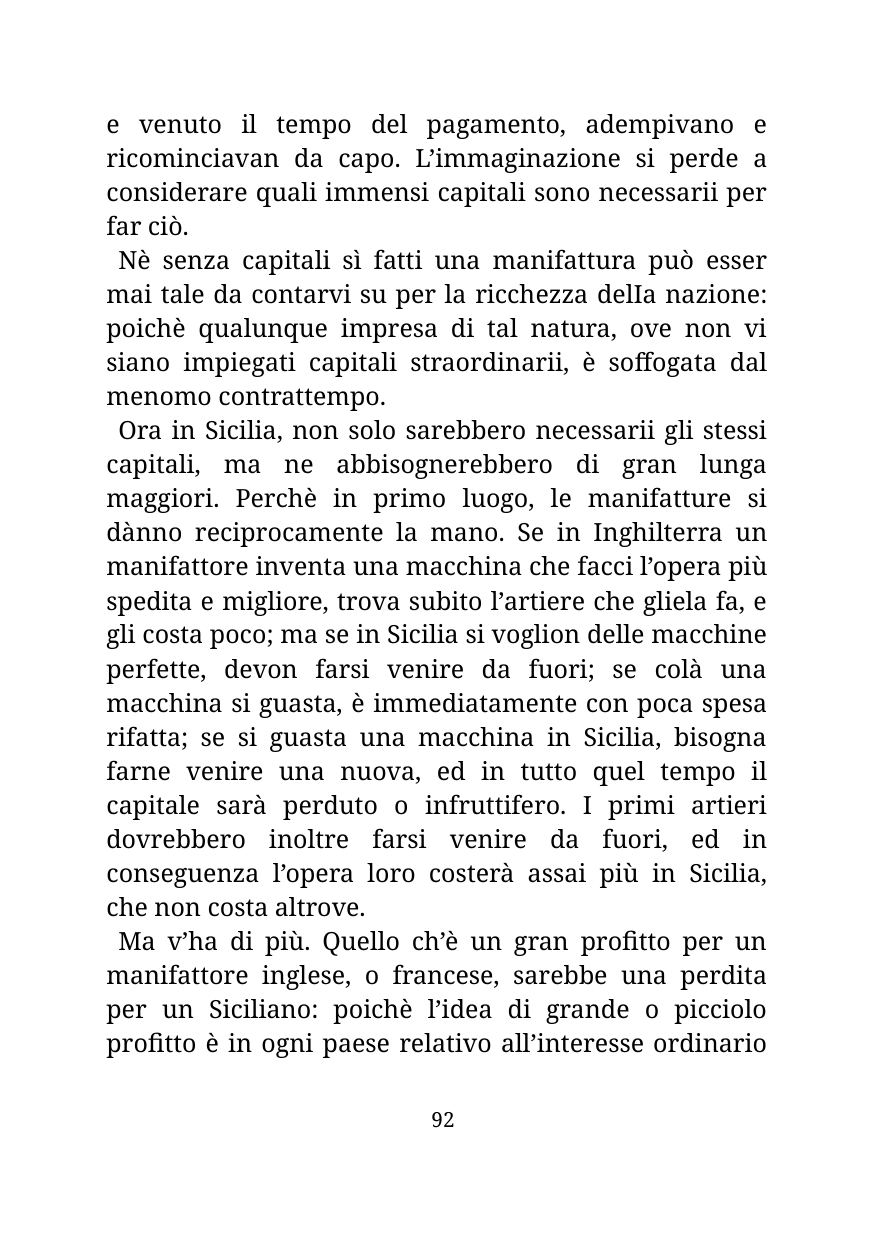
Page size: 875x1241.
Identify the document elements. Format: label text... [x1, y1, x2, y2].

text e venuto il tempo del pagamento, adempivano e ricominciavan da capo. L’immaginazione si perde a considerare quali immensi capitali sono necessarii per far ciò. [106, 106, 768, 242]
text Ora in Sicilia, non solo sarebbero necessarii gli stessi capitali, ma ne abbisognerebbero di gran lunga maggiori. Perchè in primo luogo, le manifatture si dànno recipro­camente la mano. Se in Inghilterra un manifattore inventa una macchina che facci l’opera più spedita e migliore, trova subito l’artiere che gliela fa, e gli costa poco; ma se in Sicilia si voglion delle macchine perfette, devon farsi venire da fuori; se colà una macchina si guasta, è immediatamente con poca spesa rifatta; se si guasta una macchina in Sicilia, bisogna farne venire una nuova, ed in tutto quel tempo il capitale sarà perduto o infruttifero. I primi artieri dovrebbero inoltre farsi venire da fuori, ed in conseguenza l’opera loro costerà assai più in Sicilia, che non costa altrove. [106, 413, 768, 924]
text Nè senza capitali sì fatti una manifattura può esser mai tale da contarvi su per la ricchezza delIa nazione: poichè qualunque impresa di tal natura, ove non vi siano impiegati capitali straordinarii, è soffogata dal menomo contrat­tempo. [106, 242, 768, 413]
text Ma v’ha di più. Quello ch’è un gran profitto per un manifattore inglese, o francese, sarebbe una perdita per un Siciliano: poichè l’idea di grande o picciolo profitto è in ogni paese relativo all’interesse ordinario [106, 924, 768, 1060]
